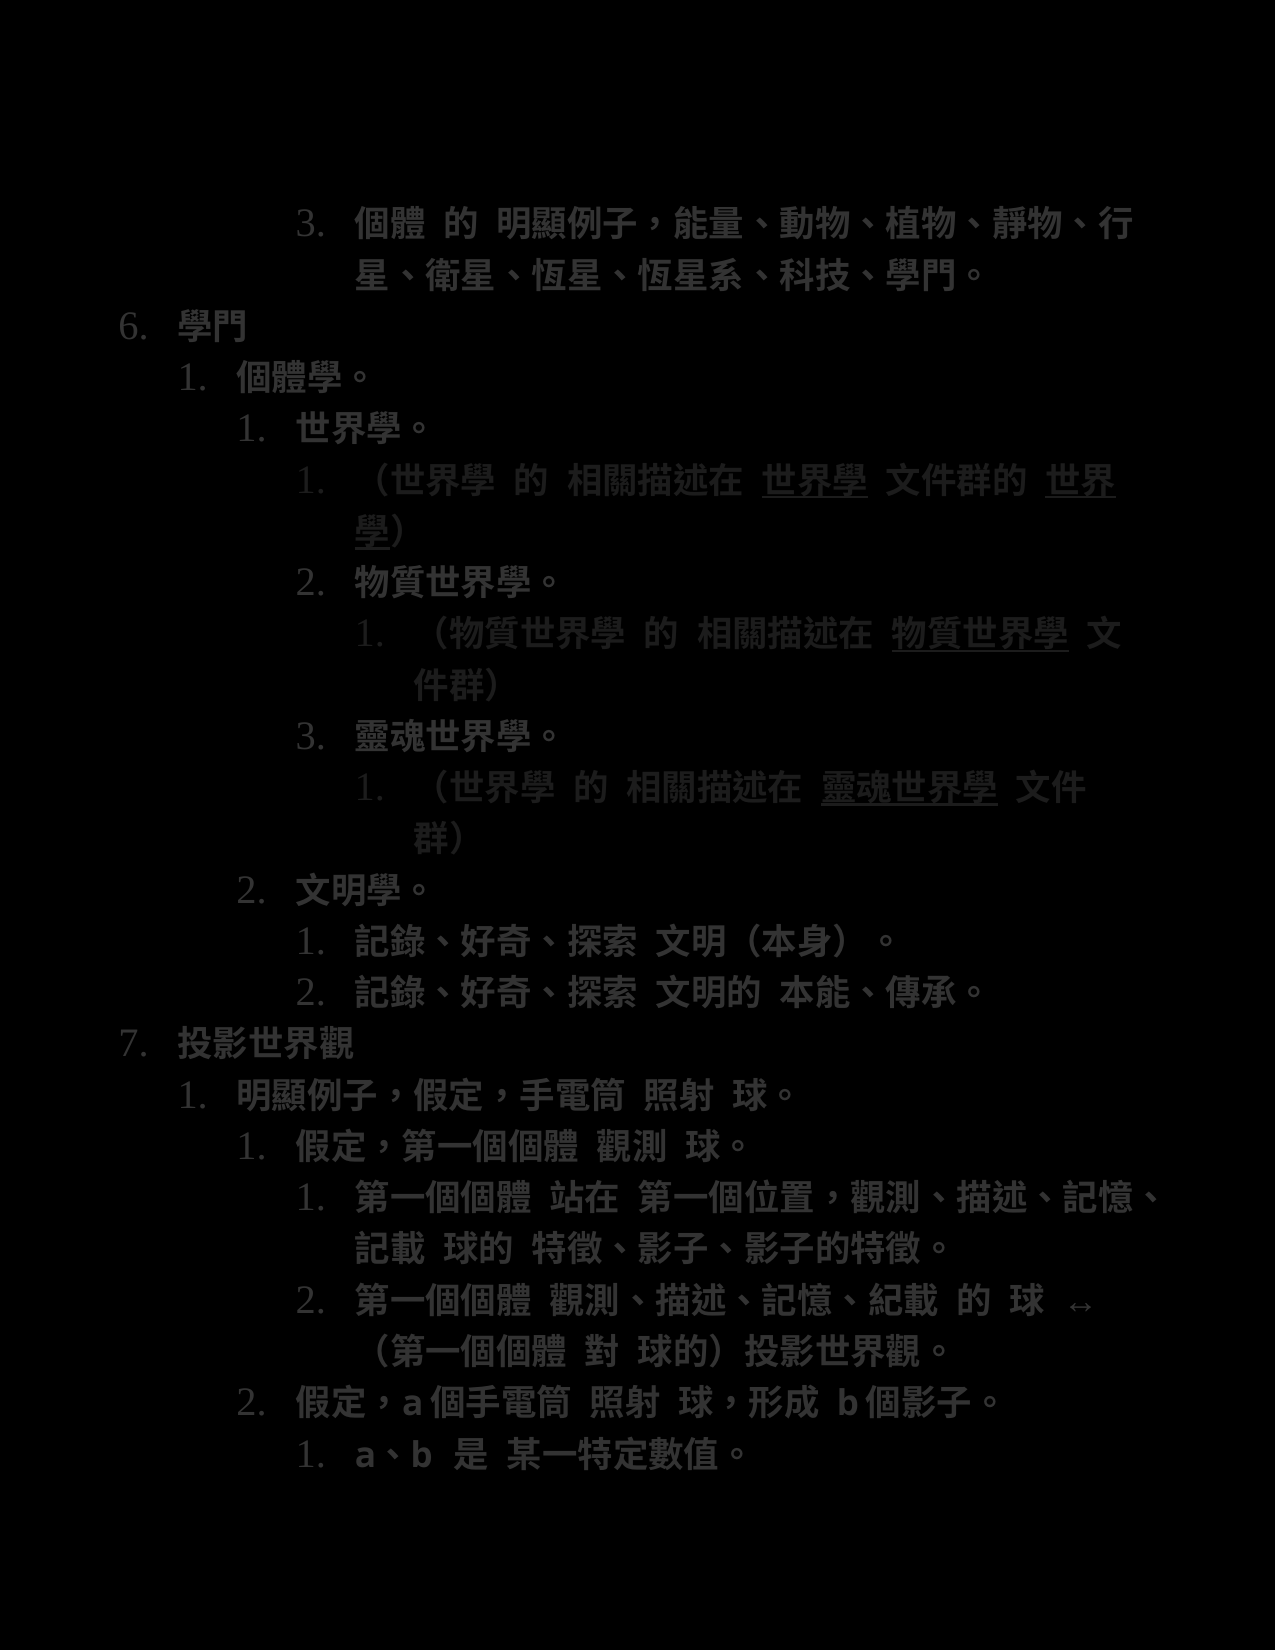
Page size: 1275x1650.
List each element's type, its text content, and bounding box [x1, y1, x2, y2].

list 個體 的 明顯例子，能量、動物、植物、靜物、行星、衛星、恆星、恆星系、科技、學門。 [295, 196, 1157, 298]
list 記錄、好奇、探索 文明的 本能、傳承。 [295, 964, 1157, 1016]
list 文明學。 [236, 862, 1157, 913]
list 假定，第一個個體 觀測 球。 [236, 1118, 1157, 1169]
list 個體學。 [177, 349, 1157, 401]
list 投影世界觀 [118, 1016, 1157, 1067]
list 第一個個體 觀測、描述、記憶、紀載 的 球 ↔（第一個個體 對 球的）投影世界觀。 [295, 1272, 1157, 1374]
list 靈魂世界學。 [295, 708, 1157, 759]
list （世界學 的 相關描述在 世界學 文件群的 世界學） [295, 452, 1157, 554]
list 假定，a個手電筒 照射 球，形成 b個影子。 [236, 1374, 1157, 1426]
list a、b 是 某一特定數值。 [295, 1426, 1157, 1477]
list 記錄、好奇、探索 文明（本身）。 [295, 913, 1157, 964]
list （物質世界學 的 相關描述在 物質世界學 文件群） [354, 606, 1157, 708]
list （世界學 的 相關描述在 靈魂世界學 文件群） [354, 759, 1157, 862]
list 明顯例子，假定，手電筒 照射 球。 [177, 1067, 1157, 1118]
list 物質世界學。 [295, 554, 1157, 606]
list 學門 [118, 298, 1157, 349]
list 第一個個體 站在 第一個位置，觀測、描述、記憶、記載 球的 特徵、影子、影子的特徵。 [295, 1169, 1157, 1272]
list 世界學。 [236, 401, 1157, 452]
